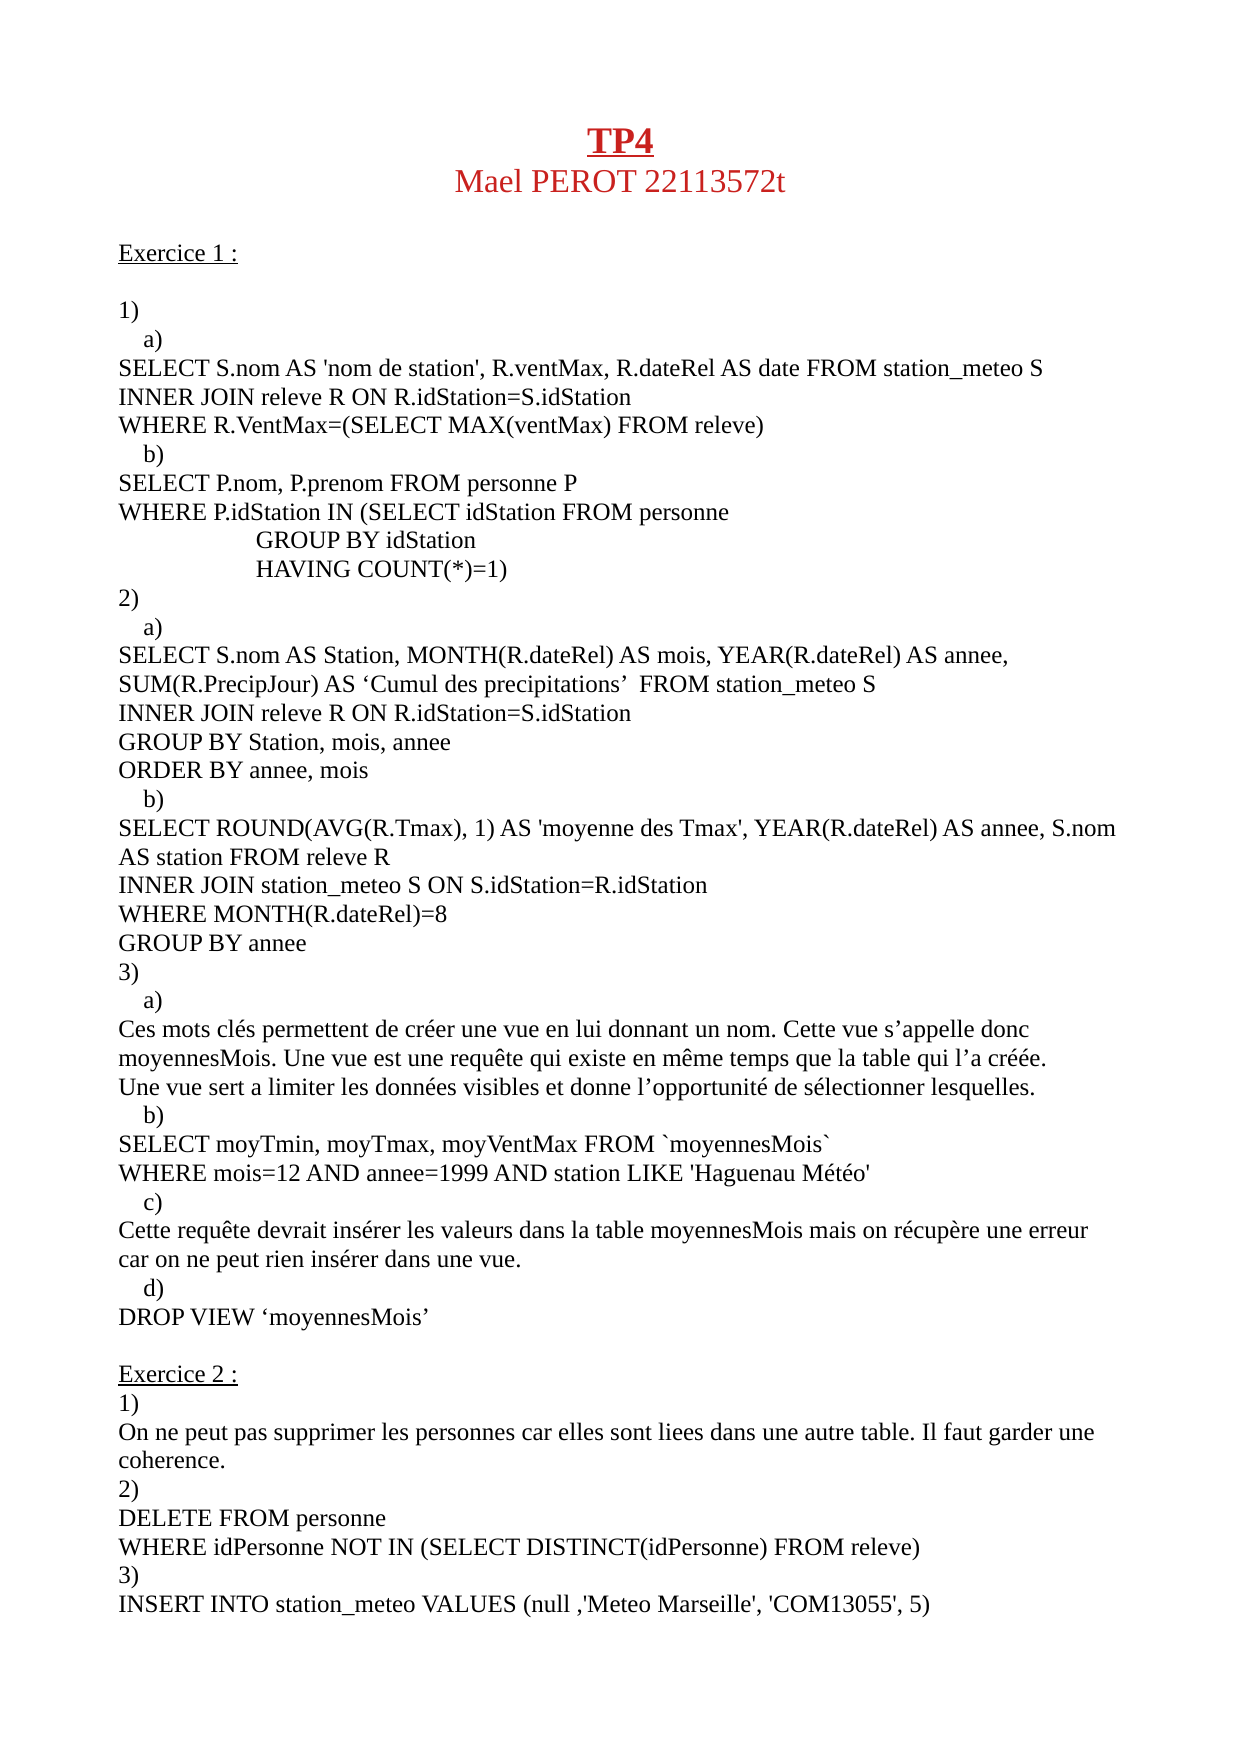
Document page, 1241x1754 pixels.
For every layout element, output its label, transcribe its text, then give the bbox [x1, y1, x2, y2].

text SELECT S.nom AS 'nom de station', R.ventMax, R.dateRel AS date FROM station_meteo S [118, 353, 1122, 382]
text WHERE idPersonne NOT IN (SELECT DISTINCT(idPersonne) FROM releve) [118, 1532, 1122, 1560]
text GROUP BY annee [118, 928, 1122, 957]
text Exercice 2 : [118, 1359, 1122, 1388]
text b) [118, 784, 1122, 813]
text WHERE R.VentMax=(SELECT MAX(ventMax) FROM releve) [118, 410, 1122, 439]
text a) [118, 612, 1122, 640]
text 3) [118, 1560, 1122, 1589]
text c) [118, 1187, 1122, 1215]
text WHERE MONTH(R.dateRel)=8 [118, 899, 1122, 928]
text SELECT moyTmin, moyTmax, moyVentMax FROM `moyennesMois` [118, 1129, 1122, 1158]
text Une vue sert a limiter les données visibles et donne l’opportunité de sélectionner lesquelles. [118, 1072, 1122, 1100]
text 1) [118, 295, 1122, 324]
text 1) [118, 1388, 1122, 1417]
text 3) [118, 957, 1122, 985]
text INNER JOIN releve R ON R.idStation=S.idStation [118, 698, 1122, 727]
text INSERT INTO station_meteo VALUES (null ,'Meteo Marseille', 'COM13055', 5) [118, 1589, 1122, 1618]
text SELECT ROUND(AVG(R.Tmax), 1) AS 'moyenne des Tmax', YEAR(R.dateRel) AS annee, S.nom AS station FROM releve R [118, 813, 1122, 870]
text INNER JOIN releve R ON R.idStation=S.idStation [118, 382, 1122, 410]
text a) [118, 985, 1122, 1014]
text Ces mots clés permettent de créer une vue en lui donnant un nom. Cette vue s’appelle donc moyennesMois. Une vue est une requête qui existe en même temps que la table qui l’a créée. [118, 1014, 1122, 1072]
text WHERE P.idStation IN (SELECT idStation FROM personne [118, 497, 1122, 525]
text Exercice 1 : [118, 238, 1122, 267]
text TP4 [118, 118, 1122, 161]
text SELECT P.nom, P.prenom FROM personne P [118, 468, 1122, 497]
text Mael PEROT 22113572t [118, 161, 1122, 199]
text Cette requête devrait insérer les valeurs dans la table moyennesMois mais on récupère une erreur car on ne peut rien insérer dans une vue. [118, 1215, 1122, 1273]
text DELETE FROM personne [118, 1503, 1122, 1532]
text b) [118, 1100, 1122, 1129]
text GROUP BY idStation [118, 525, 1122, 554]
text d) [118, 1273, 1122, 1302]
text WHERE mois=12 AND annee=1999 AND station LIKE 'Haguenau Météo' [118, 1158, 1122, 1187]
text SELECT S.nom AS Station, MONTH(R.dateRel) AS mois, YEAR(R.dateRel) AS annee, SUM(R.PrecipJour) AS ‘Cumul des precipitations’ FROM station_meteo S [118, 640, 1122, 698]
text 2) [118, 1474, 1122, 1503]
text b) [118, 439, 1122, 468]
text 2) [118, 583, 1122, 612]
text ORDER BY annee, mois [118, 755, 1122, 784]
text a) [118, 324, 1122, 353]
text INNER JOIN station_meteo S ON S.idStation=R.idStation [118, 870, 1122, 899]
text DROP VIEW ‘moyennesMois’ [118, 1302, 1122, 1330]
text GROUP BY Station, mois, annee [118, 727, 1122, 755]
text HAVING COUNT(*)=1) [118, 554, 1122, 583]
text On ne peut pas supprimer les personnes car elles sont liees dans une autre table. Il faut garder une coherence. [118, 1417, 1122, 1474]
